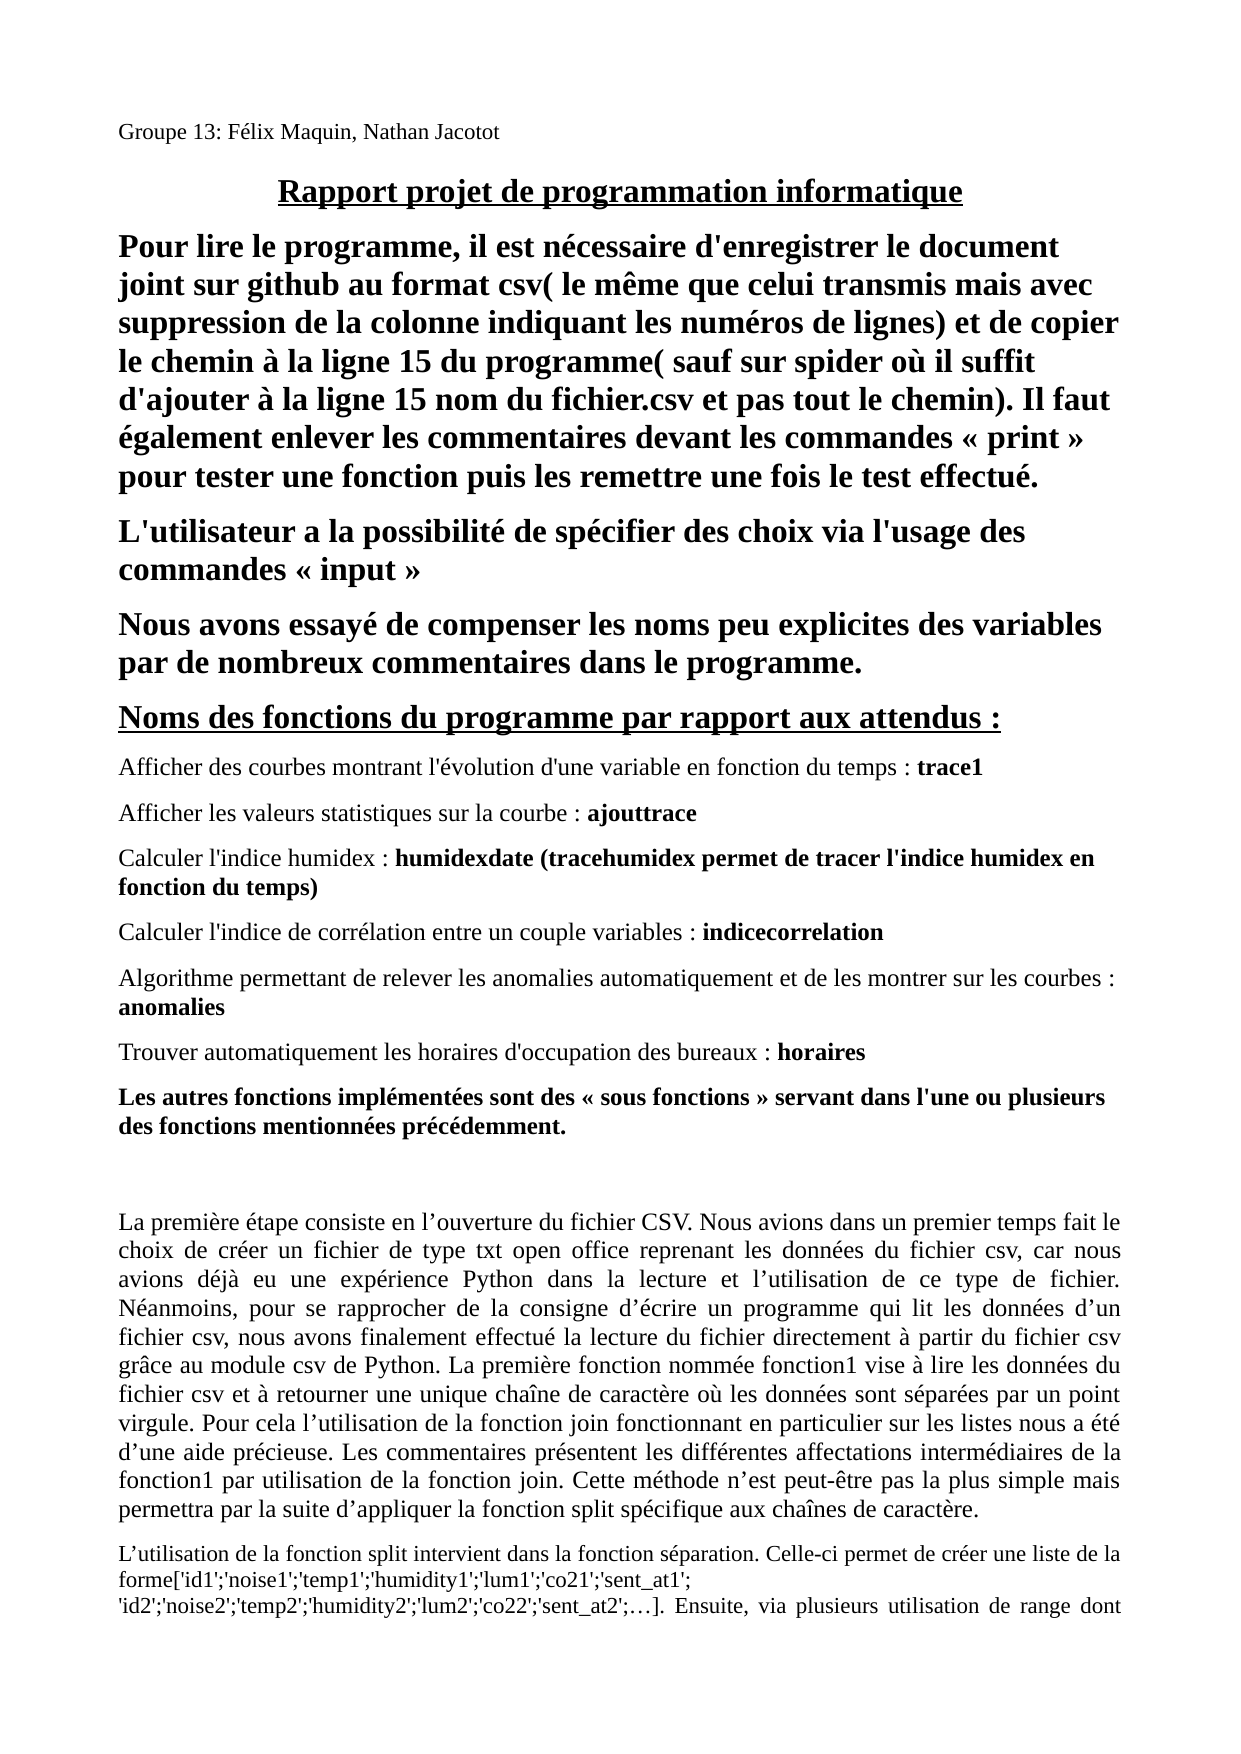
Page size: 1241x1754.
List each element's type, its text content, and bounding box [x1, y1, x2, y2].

text La première étape consiste en l’ouverture du fichier CSV. Nous avions dans un premier temps fait le choix de créer un fichier de type txt open office reprenant les données du fichier csv, car nous avions déjà eu une expérience Python dans la lecture et l’utilisation de ce type de fichier. Néanmoins, pour se rapprocher de la consigne d’écrire un programme qui lit les données d’un fichier csv, nous avons finalement effectué la lecture du fichier directement à partir du fichier csv grâce au module csv de Python. La première fonction nommée fonction1 vise à lire les données du fichier csv et à retourner une unique chaîne de caractère où les données sont séparées par un point virgule. Pour cela l’utilisation de la fonction join fonctionnant en particulier sur les listes nous a été d’une aide précieuse. Les commentaires présentent les différentes affectations intermédiaires de la fonction1 par utilisation de la fonction join. Cette méthode n’est peut-être pas la plus simple mais permettra par la suite d’appliquer la fonction split spécifique aux chaînes de caractère. [118, 1207, 1122, 1523]
text Noms des fonctions du programme par rapport aux attendus : [118, 697, 1122, 736]
text L'utilisateur a la possibilité de spécifier des choix via l'usage des commandes « input » [118, 511, 1122, 587]
text Trouver automatiquement les horaires d'occupation des bureaux : horaires [118, 1037, 1122, 1066]
text Algorithme permettant de relever les anomalies automatiquement et de les montrer sur les courbes : anomalies [118, 963, 1122, 1020]
text Groupe 13: Félix Maquin, Nathan Jacotot [118, 118, 1122, 144]
text Afficher les valeurs statistiques sur la courbe : ajouttrace [118, 798, 1122, 827]
text Pour lire le programme, il est nécessaire d'enregistrer le document joint sur github au format csv( le même que celui transmis mais avec suppression de la colonne indiquant les numéros de lignes) et de copier le chemin à la ligne 15 du programme( sauf sur spider où il suffit d'ajouter à la ligne 15 nom du fichier.csv et pas tout le chemin). Il faut également enlever les commentaires devant les commandes « print » pour tester une fonction puis les remettre une fois le test effectué. [118, 226, 1122, 494]
text Nous avons essayé de compenser les noms peu explicites des variables par de nombreux commentaires dans le programme. [118, 604, 1122, 681]
text Rapport projet de programmation informatique [118, 171, 1122, 209]
text Calculer l'indice de corrélation entre un couple variables : indicecorrelation [118, 917, 1122, 946]
text Calculer l'indice humidex : humidexdate (tracehumidex permet de tracer l'indice humidex en fonction du temps) [118, 843, 1122, 901]
text Les autres fonctions implémentées sont des « sous fonctions » servant dans l'une ou plusieurs des fonctions mentionnées précédemment. [118, 1082, 1122, 1140]
text Afficher des courbes montrant l'évolution d'une variable en fonction du temps : trace1 [118, 752, 1122, 781]
text L’utilisation de la fonction split intervient dans la fonction séparation. Celle-ci permet de créer une liste de la forme['id1';'noise1';'temp1';'humidity1';'lum1';'co21';'sent_at1'; 'id2';'noise2';'temp2';'humidity2';'lum2';'co22';'sent_at2';…]. Ensuite, via plusieurs utilisation de range dont [118, 1540, 1122, 1619]
